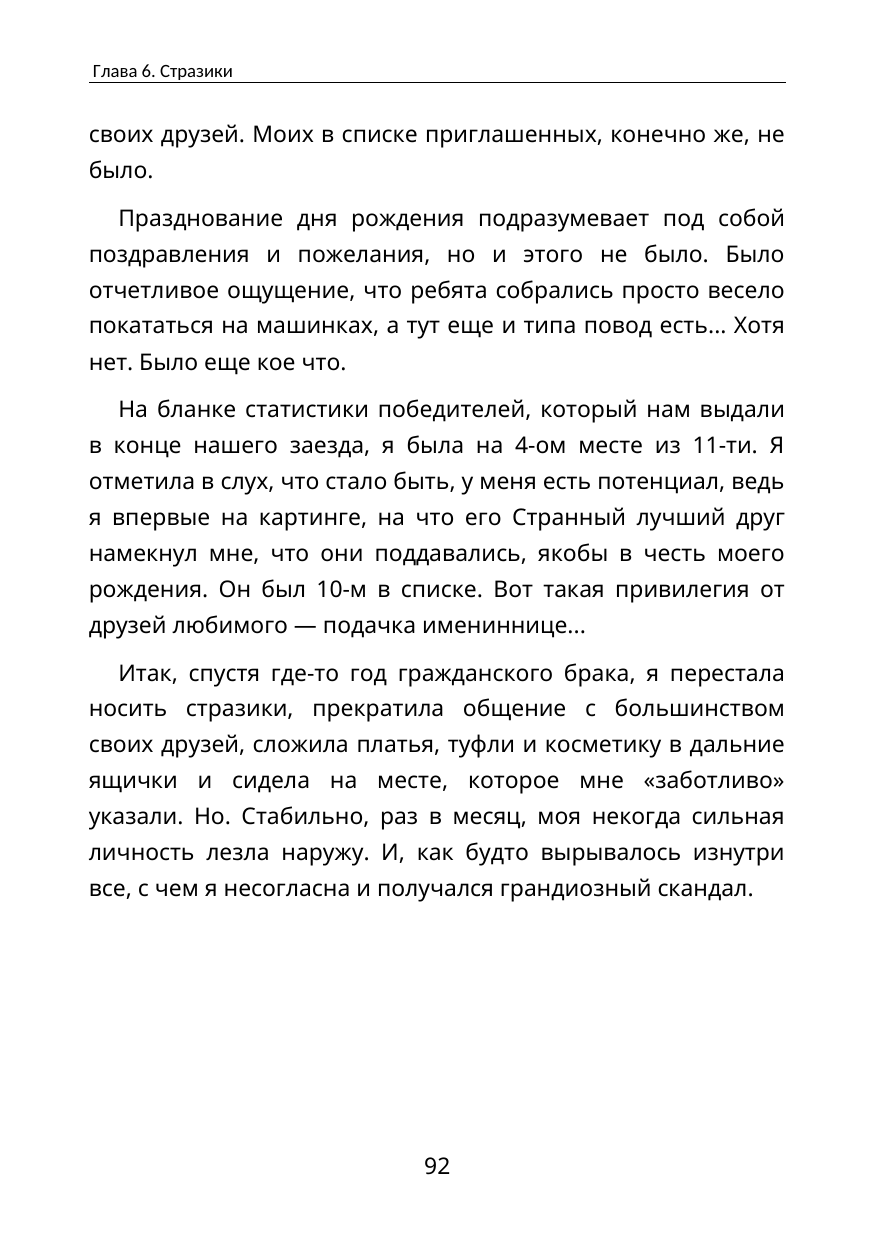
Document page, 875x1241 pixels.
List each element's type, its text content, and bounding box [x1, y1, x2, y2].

text Итак, спустя где-то год гражданского брака, я перестала носить стразики, прекратила общение с большинством своих друзей, сложила платья, туфли и косметику в дальние ящички и сидела на месте, которое мне «заботливо» указали. Но. Стабильно, раз в месяц, моя некогда сильная личность лезла наружу. И, как будто вырывалось изнутри все, с чем я несогласна и получался грандиозный скандал. [88, 656, 786, 903]
text На бланке статистики победителей, который нам выдали в конце нашего заезда, я была на 4-ом месте из 11-ти. Я отметила в слух, что стало быть, у меня есть потенциал, ведь я впервые на картинге, на что его Странный лучший друг намекнул мне, что они поддавались, якобы в честь моего рождения. Он был 10-м в списке. Вот такая привилегия от друзей любимого — подачка имениннице... [88, 393, 786, 640]
text Празднование дня рождения подразумевает под собой поздравления и пожелания, но и этого не было. Было отчетливое ощущение, что ребята собрались просто весело покататься на машинках, а тут еще и типа повод есть... Хотя нет. Было еще кое что. [88, 202, 786, 377]
text своих друзей. Моих в списке приглашенных, конечно же, не было. [88, 118, 786, 185]
